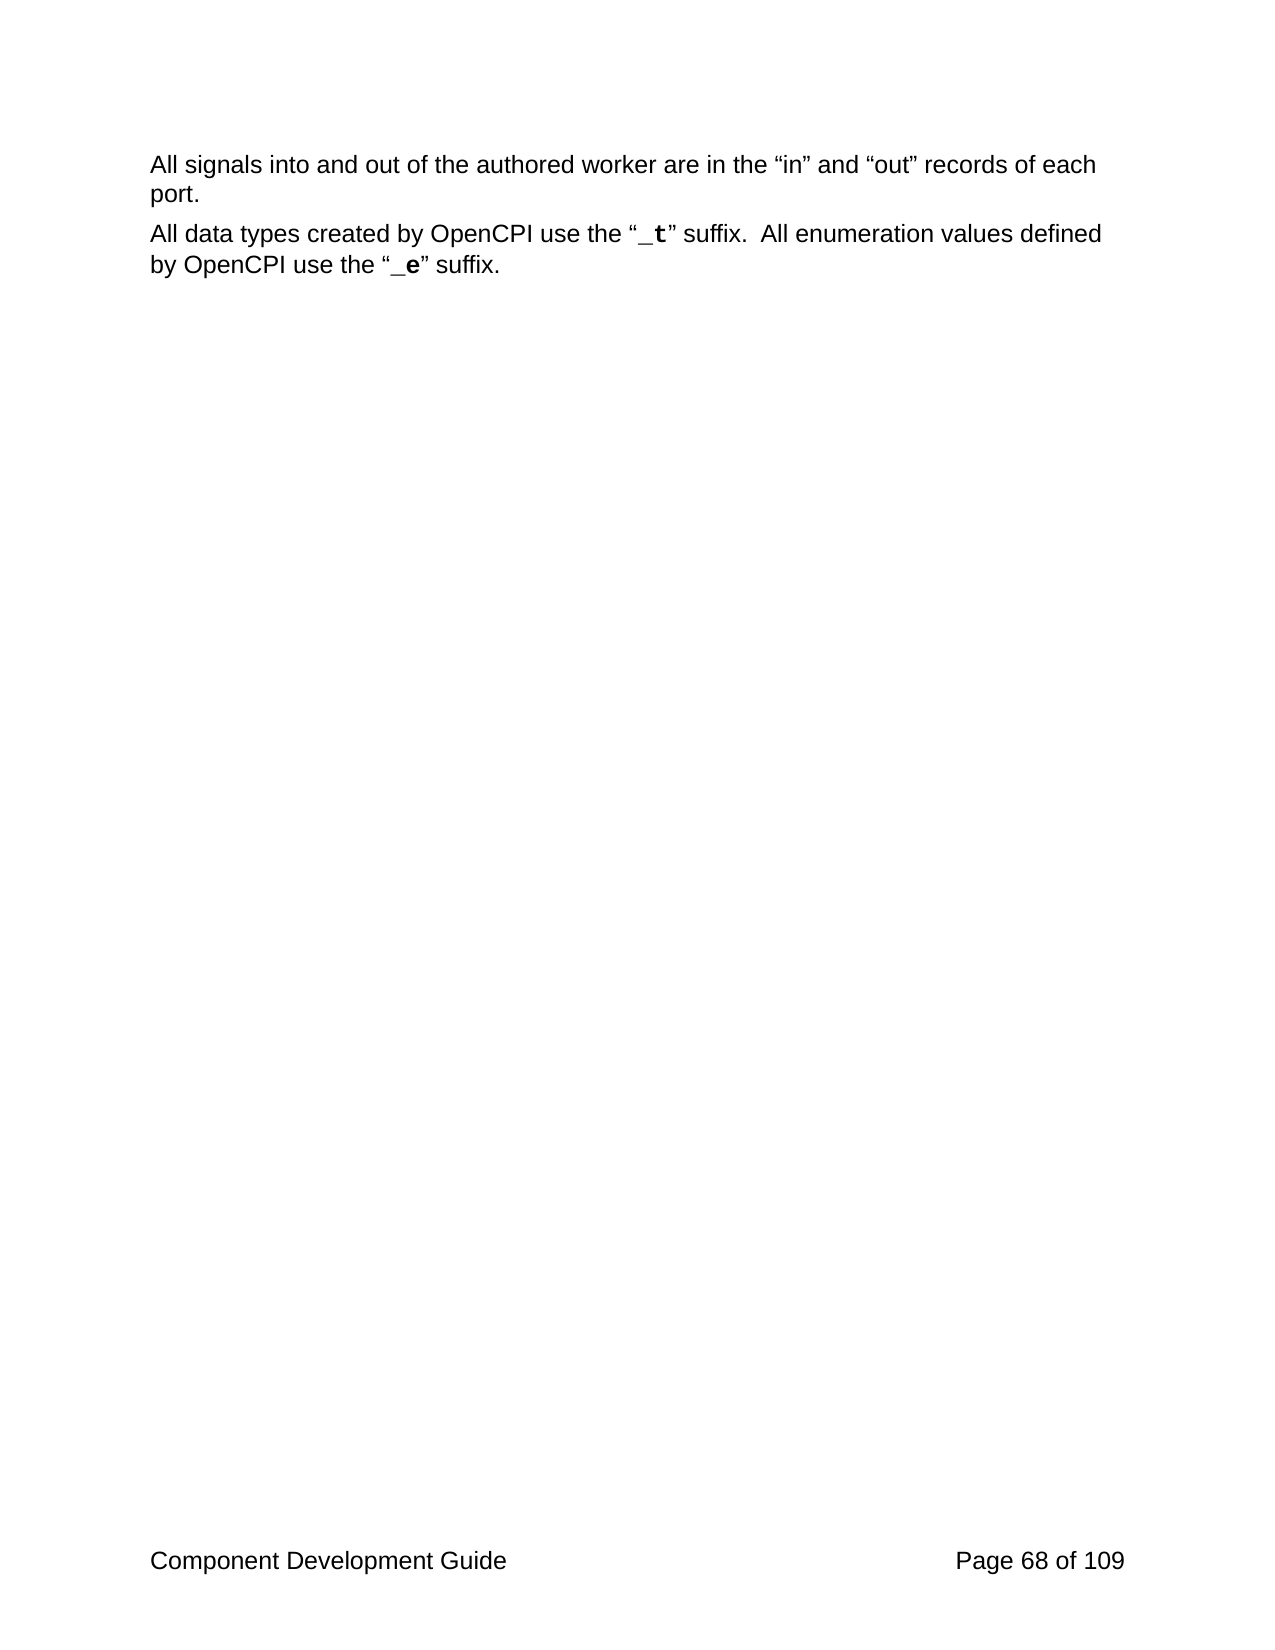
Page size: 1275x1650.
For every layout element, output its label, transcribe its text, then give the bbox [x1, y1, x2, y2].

text All data types created by OpenCPI use the “_t” suffix. All enumeration values defined by OpenCPI use the “_e” suffix. [150, 219, 1125, 281]
text All signals into and out of the authored worker are in the “in” and “out” records of each port. [150, 150, 1125, 207]
